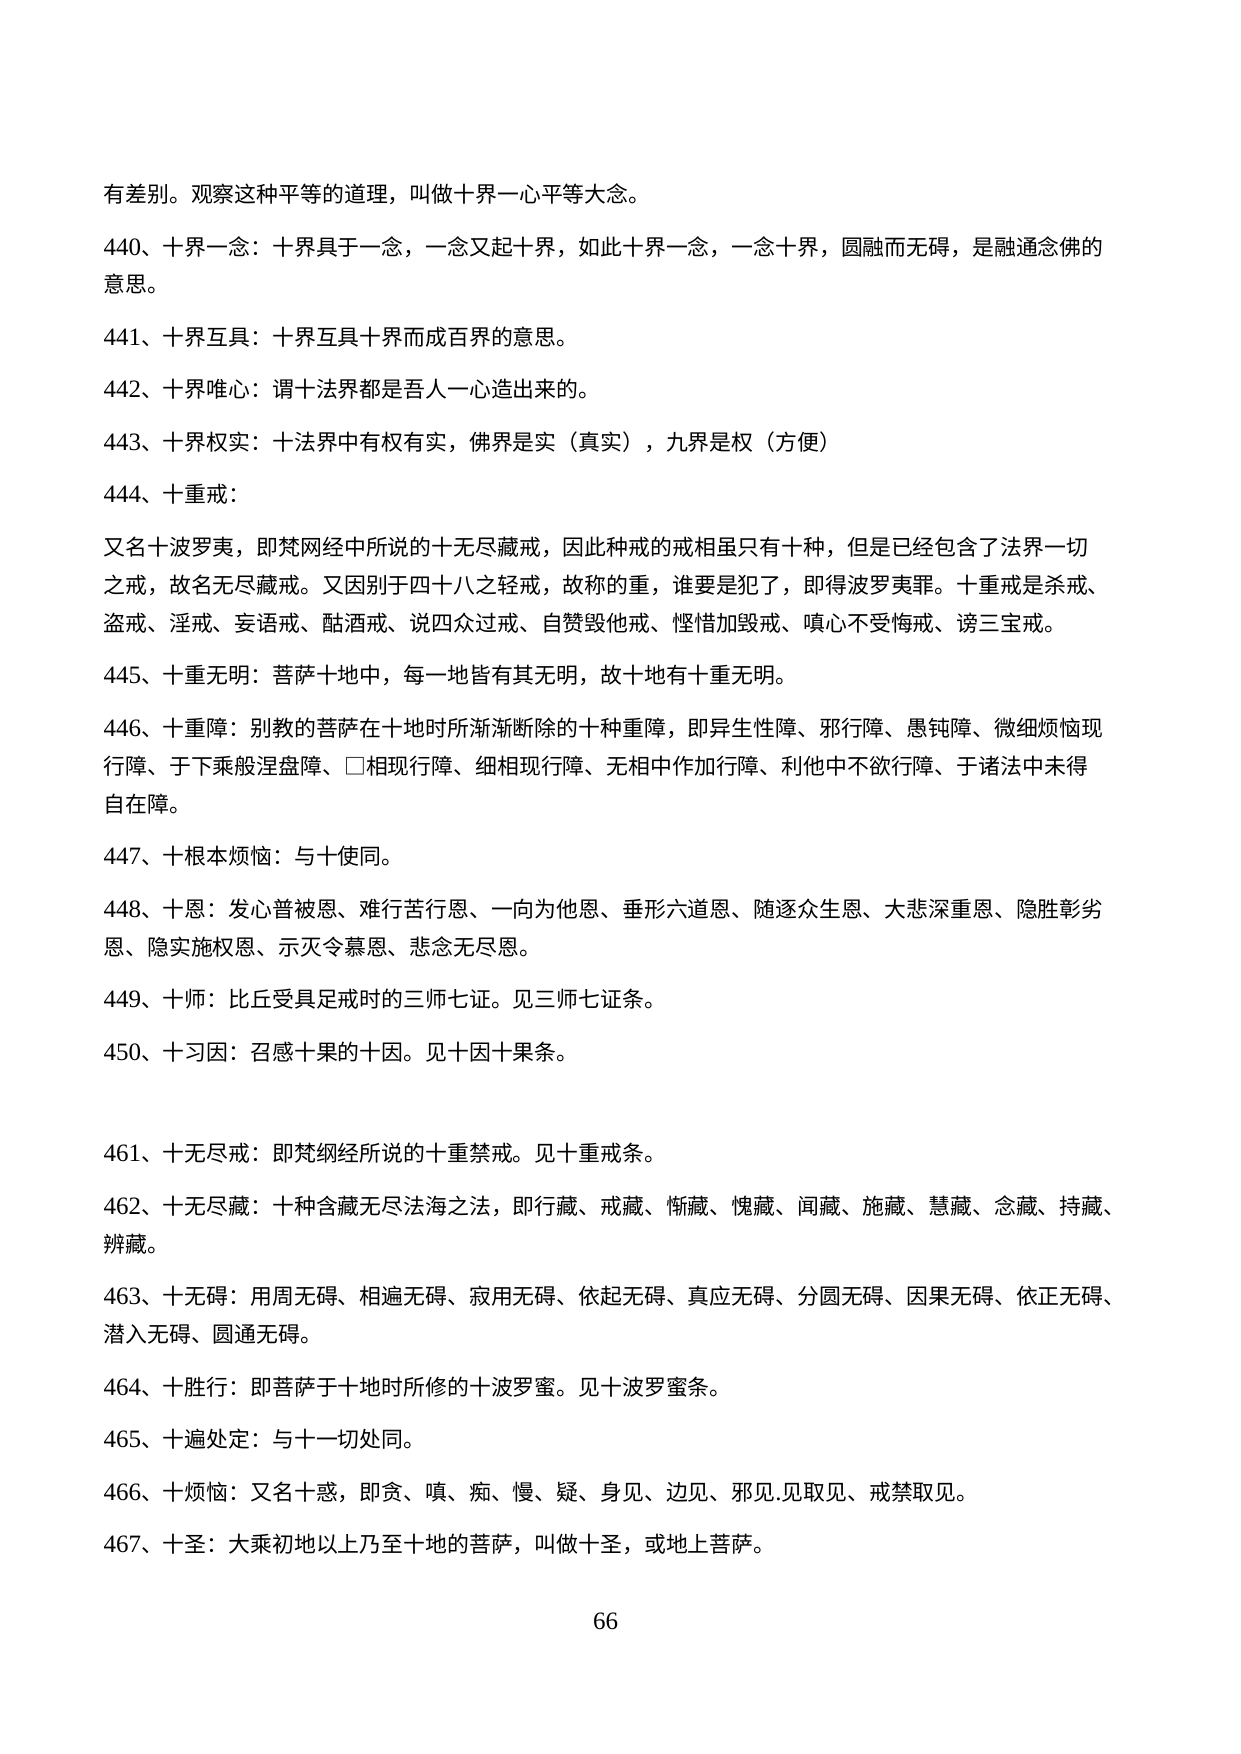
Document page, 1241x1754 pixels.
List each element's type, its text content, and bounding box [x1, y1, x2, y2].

text 449、十师：比丘受具足戒时的三师七证。见三师七证条。 [103, 982, 1107, 1014]
text 443、十界权实：十法界中有权有实，佛界是实（真实），九界是权（方便） [103, 425, 1107, 457]
text 440、十界一念：十界具于一念，一念又起十界，如此十界一念，一念十界，圆融而无碍，是融通念佛的意思。 [103, 229, 1107, 299]
text 又名十波罗夷，即梵网经中所说的十无尽藏戒，因此种戒的戒相虽只有十种，但是已经包含了法界一切之戒，故名无尽藏戒。又因别于四十八之轻戒，故称的重，谁要是犯了，即得波罗夷罪。十重戒是杀戒、盗戒、淫戒、妄语戒、酤酒戒、说四众过戒、自赞毁他戒、悭惜加毁戒、嗔心不受悔戒、谤三宝戒。 [103, 530, 1107, 637]
text 464、十胜行：即菩萨于十地时所修的十波罗蜜。见十波罗蜜条。 [103, 1369, 1107, 1401]
text 441、十界互具：十界互具十界而成百界的意思。 [103, 320, 1107, 352]
text 466、十烦恼：又名十惑，即贪、嗔、痴、慢、疑、身见、边见、邪见.见取见、戒禁取见。 [103, 1474, 1107, 1506]
text 444、十重戒： [103, 477, 1107, 509]
text 462、十无尽藏：十种含藏无尽法海之法，即行藏、戒藏、惭藏、愧藏、闻藏、施藏、慧藏、念藏、持藏、辨藏。 [103, 1189, 1107, 1258]
text 447、十根本烦恼：与十使同。 [103, 839, 1107, 871]
text 461、十无尽戒：即梵纲经所说的十重禁戒。见十重戒条。 [103, 1136, 1107, 1168]
text 465、十遍处定：与十一切处同。 [103, 1422, 1107, 1454]
text 442、十界唯心：谓十法界都是吾人一心造出来的。 [103, 372, 1107, 404]
text 448、十恩：发心普被恩、难行苦行恩、一向为他恩、垂形六道恩、随逐众生恩、大悲深重恩、隐胜彰劣恩、隐实施权恩、示灭令慕恩、悲念无尽恩。 [103, 892, 1107, 961]
text 467、十圣：大乘初地以上乃至十地的菩萨，叫做十圣，或地上菩萨。 [103, 1527, 1107, 1559]
text 463、十无碍：用周无碍、相遍无碍、寂用无碍、依起无碍、真应无碍、分圆无碍、因果无碍、依正无碍、潜入无碍、圆通无碍。 [103, 1279, 1107, 1349]
text 有差别。观察这种平等的道理，叫做十界一心平等大念。 [103, 177, 1107, 209]
text 445、十重无明：菩萨十地中，每一地皆有其无明，故十地有十重无明。 [103, 658, 1107, 690]
text 446、十重障：别教的菩萨在十地时所渐渐断除的十种重障，即异生性障、邪行障、愚钝障、微细烦恼现行障、于下乘般涅盘障、□相现行障、细相现行障、无相中作加行障、利他中不欲行障、于诸法中未得自在障。 [103, 711, 1107, 818]
text 450、十习因：召感十果的十因。见十因十果条。 [103, 1034, 1107, 1066]
